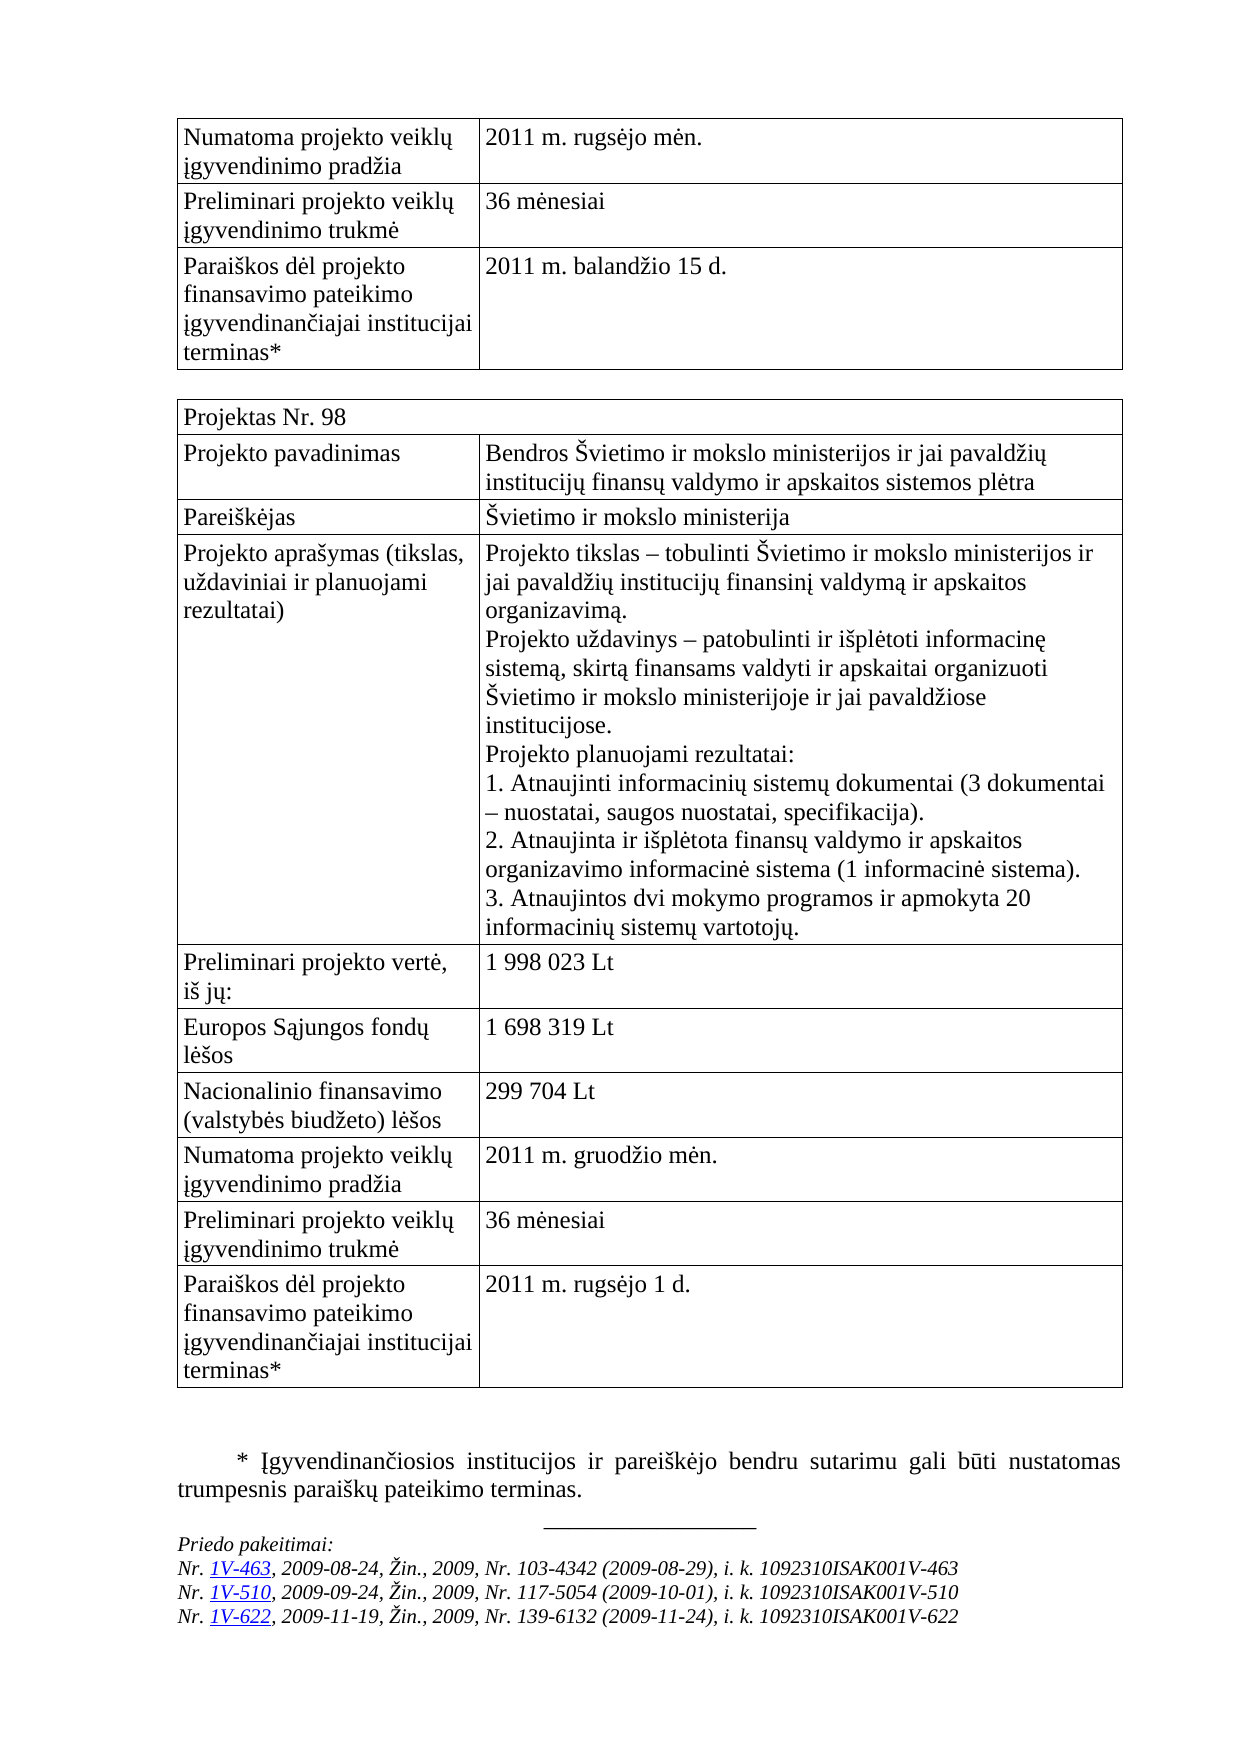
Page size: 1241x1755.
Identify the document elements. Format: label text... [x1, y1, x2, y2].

table_cell 2011 m. gruodžio mėn. [480, 1138, 1122, 1201]
table_cell Numatoma projekto veiklų įgyvendinimo pradžia [178, 119, 479, 182]
table_cell Projekto pavadinimas [178, 435, 479, 498]
table_cell Paraiškos dėl projekto finansavimo pateikimo įgyvendinančiajai institucijai terminas* [178, 1266, 479, 1387]
table_cell Paraiškos dėl projekto finansavimo pateikimo įgyvendinančiajai institucijai terminas* [178, 248, 479, 369]
table_cell 299 704 Lt [480, 1073, 1122, 1137]
table_cell Preliminari projekto veiklų įgyvendinimo trukmė [178, 1202, 479, 1265]
text _________________ [177, 1503, 1122, 1532]
table_cell 2011 m. rugsėjo 1 d. [480, 1266, 1122, 1387]
table_cell 1 698 319 Lt [480, 1009, 1122, 1072]
table_cell Projekto aprašymas (tikslas, uždaviniai ir planuojami rezultatai) [178, 535, 479, 943]
text * Įgyvendinančiosios institucijos ir pareiškėjo bendru sutarimu gali būti nustatomas trumpesnis paraiškų pateikimo terminas. [177, 1446, 1122, 1503]
table_cell Numatoma projekto veiklų įgyvendinimo pradžia [178, 1138, 479, 1201]
table_header Projektas Nr. 98 [178, 400, 1122, 434]
table_cell Europos Sąjungos fondų lėšos [178, 1009, 479, 1072]
table_cell Švietimo ir mokslo ministerija [480, 500, 1122, 534]
table_cell Preliminari projekto vertė, iš jų: [178, 945, 479, 1008]
table_cell 1 998 023 Lt [480, 945, 1122, 1008]
table_cell 36 mėnesiai [480, 1202, 1122, 1265]
table_cell 2011 m. rugsėjo mėn. [480, 119, 1122, 182]
text Nr. 1V-622, 2009-11-19, Žin., 2009, Nr. 139-6132 (2009-11-24), i. k. 1092310ISAK001V-622 [177, 1604, 1122, 1628]
table_cell Nacionalinio finansavimo (valstybės biudžeto) lėšos [178, 1073, 479, 1137]
text Priedo pakeitimai: [177, 1532, 1122, 1556]
text Nr. 1V-510, 2009-09-24, Žin., 2009, Nr. 117-5054 (2009-10-01), i. k. 1092310ISAK001V-510 [177, 1580, 1122, 1604]
table_cell 36 mėnesiai [480, 184, 1122, 247]
table_cell Bendros Švietimo ir mokslo ministerijos ir jai pavaldžių institucijų finansų valdymo ir apskaitos sistemos plėtra [480, 435, 1122, 498]
table_cell Pareiškėjas [178, 500, 479, 534]
text Nr. 1V-463, 2009-08-24, Žin., 2009, Nr. 103-4342 (2009-08-29), i. k. 1092310ISAK001V-463 [177, 1556, 1122, 1580]
table_cell Projekto tikslas – tobulinti Švietimo ir mokslo ministerijos ir jai pavaldžių institucijų finansinį valdymą ir apskaitos organizavimą. Projekto uždavinys – patobulinti ir išplėtoti informacinę sistemą, skirtą finansams valdyti ir apskaitai organizuoti Švietimo ir mokslo ministerijoje ir jai pavaldžiose institucijose. Projekto planuojami rezultatai: 1. Atnaujinti informacinių sistemų dokumentai (3 dokumentai – nuostatai, saugos nuostatai, specifikacija). 2. Atnaujinta ir išplėtota finansų valdymo ir apskaitos organizavimo informacinė sistema (1 informacinė sistema). 3. Atnaujintos dvi mokymo programos ir apmokyta 20 informacinių sistemų vartotojų. [480, 535, 1122, 943]
table_cell 2011 m. balandžio 15 d. [480, 248, 1122, 369]
table_cell Preliminari projekto veiklų įgyvendinimo trukmė [178, 184, 479, 247]
